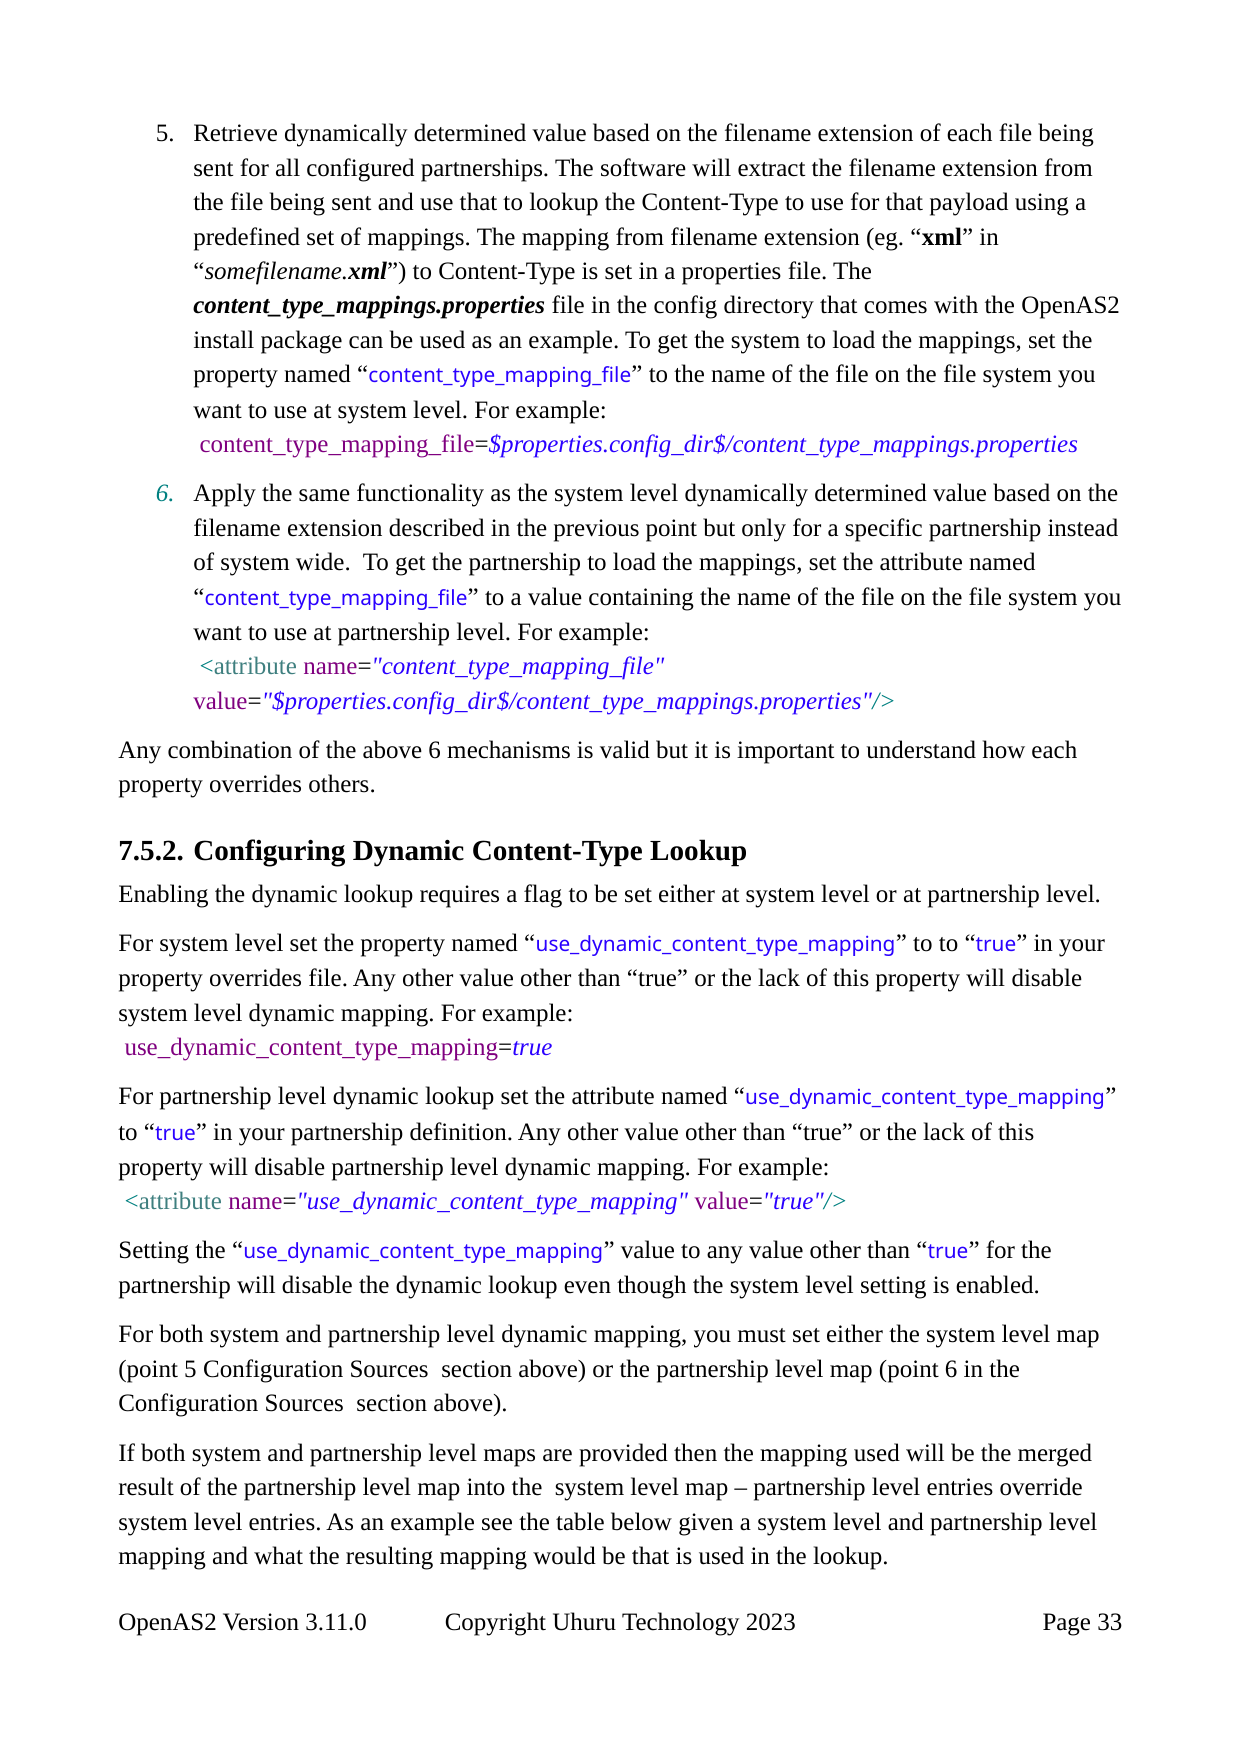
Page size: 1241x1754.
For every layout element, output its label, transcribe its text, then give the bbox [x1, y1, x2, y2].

text Any combination of the above 6 mechanisms is valid but it is important to understand how each property overrides others. [118, 735, 1122, 798]
text If both system and partnership level maps are provided then the mapping used will be the merged result of the partnership level map into the system level map – partnership level entries override system level entries. As an example see the table below given a system level and partnership level mapping and what the resulting mapping would be that is used in the lookup. [118, 1438, 1122, 1570]
text Setting the “use_dynamic_content_type_mapping” value to any value other than “true” for the partnership will disable the dynamic lookup even though the system level setting is enabled. [118, 1235, 1122, 1299]
text For partnership level dynamic lookup set the attribute named “use_dynamic_content_type_mapping” to “true” in your partnership definition. Any other value other than “true” or the lack of this property will disable partnership level dynamic mapping. For example: <attribute name="use_dynamic_content_type_mapping" value="true"/> [118, 1081, 1122, 1215]
text Enabling the dynamic lookup requires a flag to be set either at system level or at partnership level. [118, 879, 1122, 908]
list Apply the same functionality as the system level dynamically determined value based on the filename extension described in the previous point but only for a specific partnership instead of system wide. To get the partnership to load the mappings, set the attribute named “content_type_mapping_file” to a value containing the name of the file on the file system you want to use at partnership level. For example: <attribute name="content_type_mapping_file" value="$properties.config_dir$/content_type_mappings.properties"/> [156, 478, 1122, 714]
list Retrieve dynamically determined value based on the filename extension of each file being sent for all configured partnerships. The software will extract the filename extension from the file being sent and use that to lookup the Content-Type to use for that payload using a predefined set of mappings. The mapping from filename extension (eg. “xml” in “somefilename.xml”) to Content-Type is set in a properties file. The content_type_mappings.properties file in the config directory that comes with the OpenAS2 install package can be used as an example. To get the system to load the mappings, set the property named “content_type_mapping_file” to the name of the file on the file system you want to use at system level. For example: content_type_mapping_file=$properties.config_dir$/content_type_mappings.properties [156, 118, 1122, 458]
text For system level set the property named “use_dynamic_content_type_mapping” to to “true” in your property overrides file. Any other value other than “true” or the lack of this property will disable system level dynamic mapping. For example: use_dynamic_content_type_mapping=true [118, 928, 1122, 1061]
subtitle Configuring Dynamic Content-Type Lookup [118, 833, 1122, 867]
text For both system and partnership level dynamic mapping, you must set either the system level map (point 5 Configuration Sources section above) or the partnership level map (point 6 in the Configuration Sources section above). [118, 1319, 1122, 1417]
